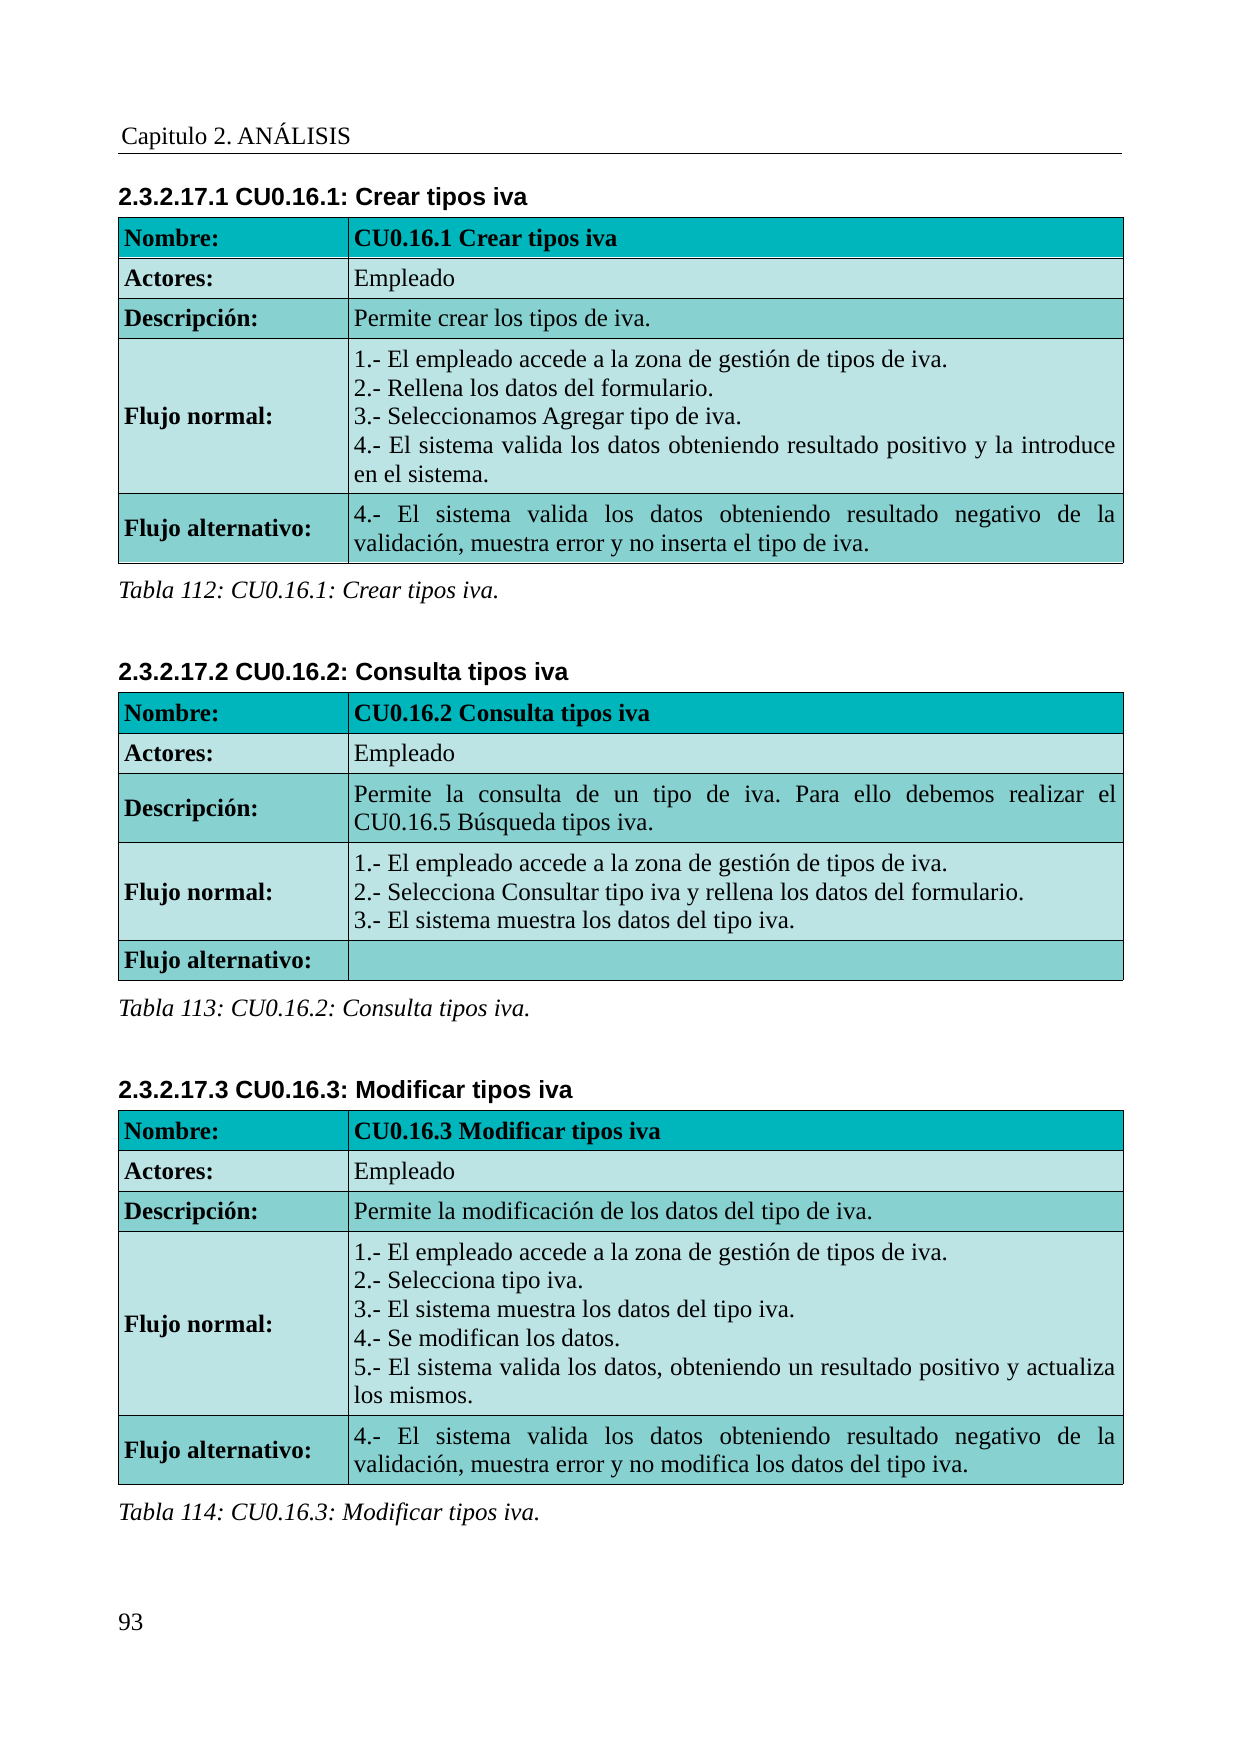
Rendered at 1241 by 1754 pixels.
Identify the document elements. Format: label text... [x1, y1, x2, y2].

table_cell Descripción: [119, 299, 348, 338]
table_header Nombre: [119, 693, 348, 733]
table_cell Empleado [349, 734, 1123, 773]
subtitle 2.3.2.17.2 CU0.16.2: Consulta tipos iva [118, 657, 1122, 686]
table_cell Permite la modificación de los datos del tipo de iva. [349, 1192, 1123, 1231]
text Tabla 112: CU0.16.1: Crear tipos iva. [118, 575, 1122, 604]
table_cell Descripción: [119, 1192, 348, 1231]
table_cell Flujo alternativo: [119, 941, 348, 980]
table_cell 1.- El empleado accede a la zona de gestión de tipos de iva. 2.- Rellena los datos del formulario. 3.- Seleccionamos Agregar tipo de iva. 4.- El sistema valida los datos obteniendo resultado positivo y la introduce en el sistema. [349, 339, 1123, 493]
text Tabla 113: CU0.16.2: Consulta tipos iva. [118, 993, 1122, 1021]
subtitle 2.3.2.17.3 CU0.16.3: Modificar tipos iva [118, 1075, 1122, 1104]
table_cell Flujo normal: [119, 843, 348, 940]
table_cell [349, 941, 1123, 980]
table_header CU0.16.1 Crear tipos iva [349, 218, 1123, 257]
table_header Nombre: [119, 1111, 348, 1150]
table_cell Flujo normal: [119, 1232, 348, 1415]
text Tabla 114: CU0.16.3: Modificar tipos iva. [118, 1497, 1122, 1525]
table_cell Empleado [349, 1151, 1123, 1191]
table_cell Actores: [119, 734, 348, 773]
table_header Nombre: [119, 218, 348, 257]
table_cell Flujo alternativo: [119, 1416, 348, 1484]
table_cell 1.- El empleado accede a la zona de gestión de tipos de iva. 2.- Selecciona tipo iva. 3.- El sistema muestra los datos del tipo iva. 4.- Se modifican los datos. 5.- El sistema valida los datos, obteniendo un resultado positivo y actualiza los mismos. [349, 1232, 1123, 1415]
table_cell Descripción: [119, 774, 348, 842]
table_cell Actores: [119, 1151, 348, 1191]
table_cell Permite crear los tipos de iva. [349, 299, 1123, 338]
table_header CU0.16.2 Consulta tipos iva [349, 693, 1123, 733]
subtitle 2.3.2.17.1 CU0.16.1: Crear tipos iva [118, 182, 1122, 211]
table_cell Permite la consulta de un tipo de iva. Para ello debemos realizar el CU0.16.5 Búsqueda tipos iva. [349, 774, 1123, 842]
table_cell Flujo alternativo: [119, 494, 348, 562]
table_cell 1.- El empleado accede a la zona de gestión de tipos de iva. 2.- Selecciona Consultar tipo iva y rellena los datos del formulario. 3.- El sistema muestra los datos del tipo iva. [349, 843, 1123, 940]
table_header CU0.16.3 Modificar tipos iva [349, 1111, 1123, 1150]
table_cell Empleado [349, 259, 1123, 298]
table_cell Flujo normal: [119, 339, 348, 493]
table_cell Actores: [119, 259, 348, 298]
table_cell 4.- El sistema valida los datos obteniendo resultado negativo de la validación, muestra error y no inserta el tipo de iva. [349, 494, 1123, 562]
table_cell 4.- El sistema valida los datos obteniendo resultado negativo de la validación, muestra error y no modifica los datos del tipo iva. [349, 1416, 1123, 1484]
